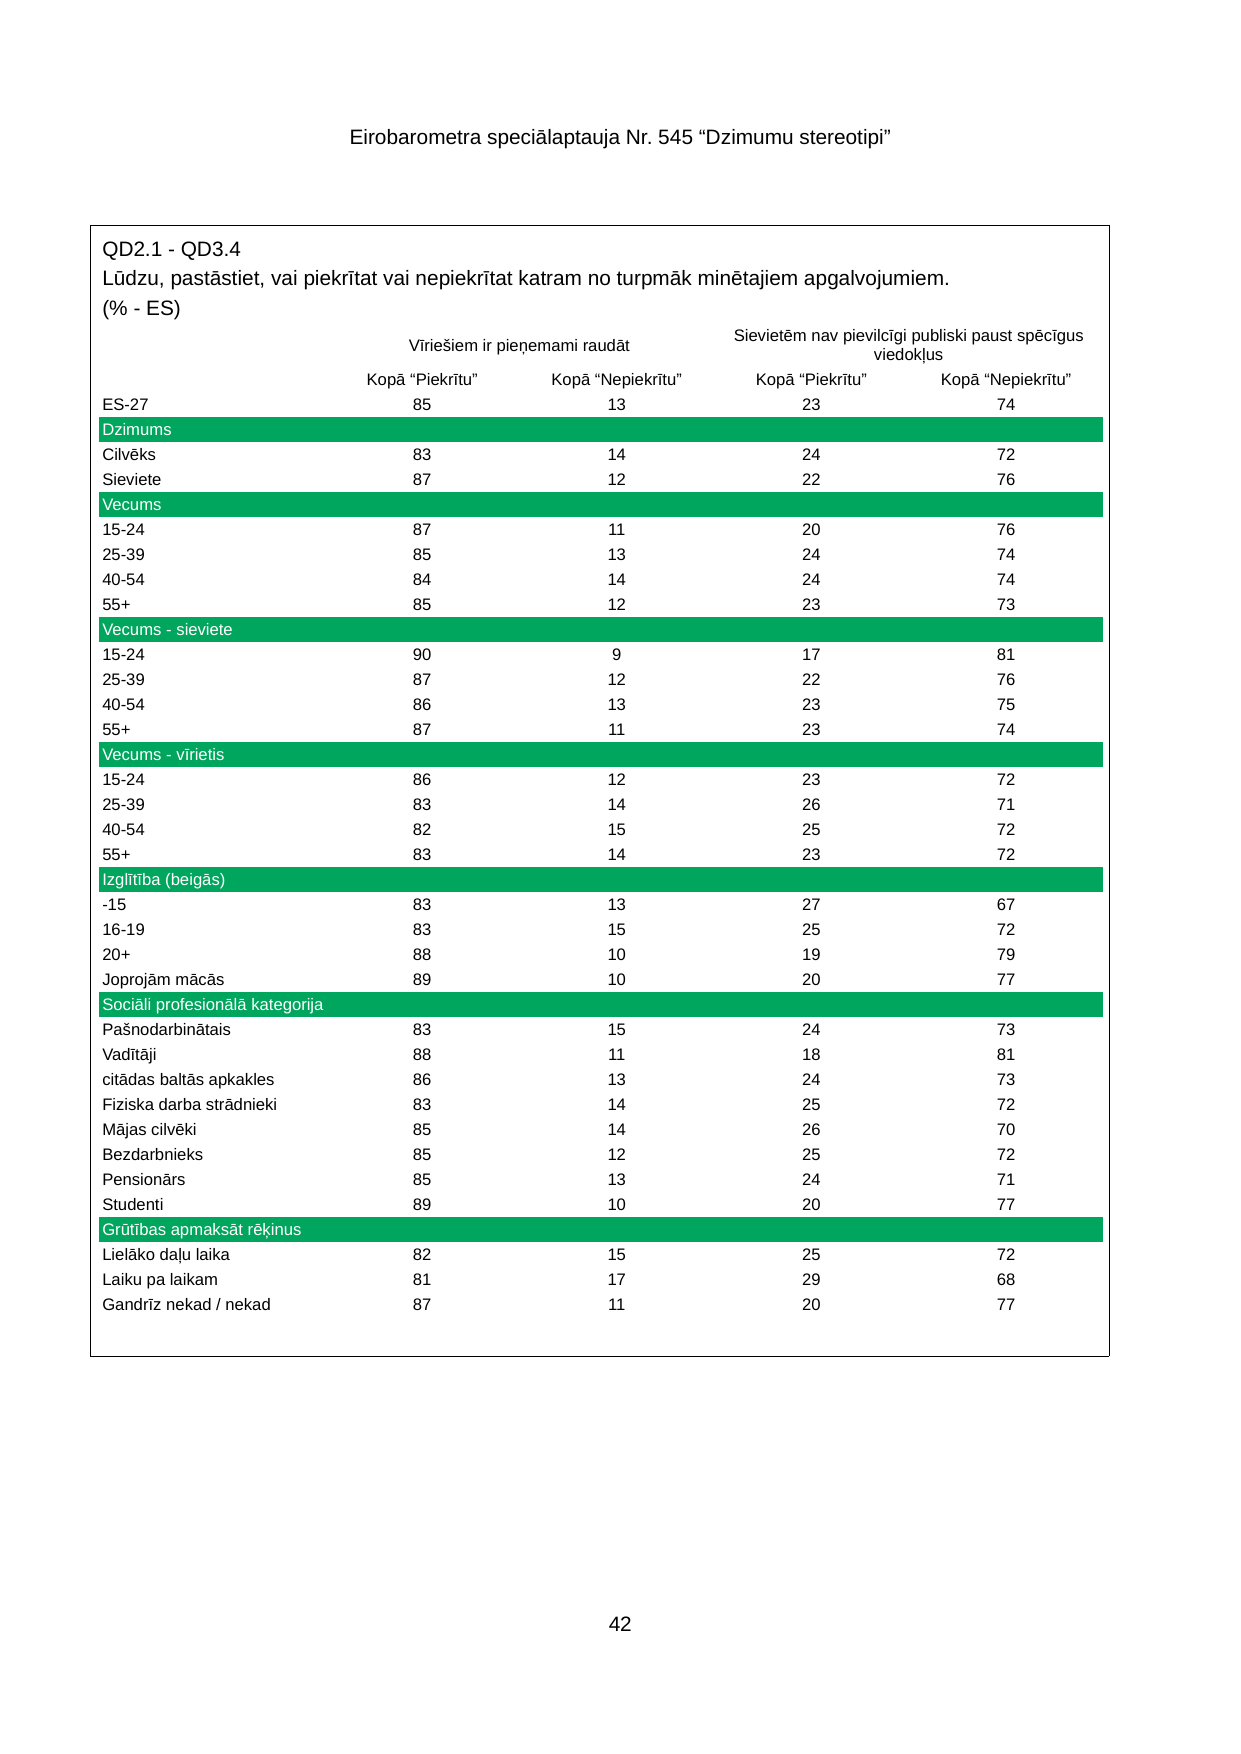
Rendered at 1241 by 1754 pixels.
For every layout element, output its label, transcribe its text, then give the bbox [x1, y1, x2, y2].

table_cell 55+ [99, 717, 324, 742]
table_cell 76 [909, 517, 1103, 542]
table_cell 72 [909, 1242, 1103, 1267]
table_cell 13 [519, 1167, 714, 1192]
table_cell 27 [714, 892, 908, 917]
table_cell 12 [519, 667, 714, 692]
table_cell 20 [714, 1292, 908, 1317]
table_cell 71 [909, 1167, 1103, 1192]
table_cell 76 [909, 667, 1103, 692]
table_cell 71 [909, 792, 1103, 817]
table_cell 55+ [99, 592, 324, 617]
table_cell 9 [519, 642, 714, 667]
table_cell 24 [714, 567, 908, 592]
table_cell 75 [909, 692, 1103, 717]
table_cell 83 [325, 442, 519, 467]
table_cell 10 [519, 1192, 714, 1217]
table_cell Izglītība (beigās) [99, 867, 1103, 892]
table_cell 83 [325, 792, 519, 817]
table_cell 85 [325, 1117, 519, 1142]
table_cell 24 [714, 442, 908, 467]
table_cell 88 [325, 1042, 519, 1067]
table_cell 73 [909, 1017, 1103, 1042]
table_cell 25 [714, 917, 908, 942]
table_cell ES-27 [99, 392, 324, 417]
table_cell Vecums [99, 492, 1103, 517]
table_cell 14 [519, 442, 714, 467]
table_cell Vecums - sieviete [99, 617, 1103, 642]
table_cell Joprojām mācās [99, 967, 324, 992]
table_cell 85 [325, 392, 519, 417]
table_cell Vecums - vīrietis [99, 742, 1103, 767]
table_cell 11 [519, 1042, 714, 1067]
table_cell 84 [325, 567, 519, 592]
table_cell Cilvēks [99, 442, 324, 467]
table_cell 89 [325, 967, 519, 992]
table_cell 22 [714, 467, 908, 492]
table_cell 23 [714, 692, 908, 717]
table_cell Kopā “Nepiekrītu” [909, 367, 1103, 392]
table_cell 20 [714, 1192, 908, 1217]
table_cell 40-54 [99, 817, 324, 842]
table_cell 83 [325, 1092, 519, 1117]
table_cell 72 [909, 817, 1103, 842]
table_cell Lielāko daļu laika [99, 1242, 324, 1267]
table_cell 87 [325, 467, 519, 492]
table_cell 85 [325, 1167, 519, 1192]
table_cell 16-19 [99, 917, 324, 942]
table_cell 25 [714, 1242, 908, 1267]
table_cell [99, 323, 324, 367]
table_cell 23 [714, 767, 908, 792]
table_cell 81 [909, 642, 1103, 667]
table_cell 25 [714, 1142, 908, 1167]
table_cell 14 [519, 1117, 714, 1142]
table_cell 29 [714, 1267, 908, 1292]
table_cell Pašnodarbinātais [99, 1017, 324, 1042]
table_cell 72 [909, 917, 1103, 942]
table_cell 72 [909, 842, 1103, 867]
table_cell Kopā “Piekrītu” [714, 367, 908, 392]
table_cell Vīriešiem ir pieņemami raudāt [325, 323, 714, 367]
table_cell Vadītāji [99, 1042, 324, 1067]
table_cell 15-24 [99, 517, 324, 542]
table_cell 23 [714, 592, 908, 617]
table_cell 85 [325, 1142, 519, 1167]
table_cell 15 [519, 1242, 714, 1267]
table_cell 72 [909, 1142, 1103, 1167]
table_cell 25 [714, 1092, 908, 1117]
table_cell 26 [714, 792, 908, 817]
table_cell 87 [325, 667, 519, 692]
table_cell 74 [909, 392, 1103, 417]
table_cell Sievietēm nav pievilcīgi publiski paust spēcīgus viedokļus [714, 323, 1103, 367]
table_cell 87 [325, 517, 519, 542]
table_cell [99, 367, 324, 392]
table_cell 11 [519, 1292, 714, 1317]
table_cell 79 [909, 942, 1103, 967]
table_cell 83 [325, 892, 519, 917]
table_cell 68 [909, 1267, 1103, 1292]
table_cell 55+ [99, 842, 324, 867]
table_cell Laiku pa laikam [99, 1267, 324, 1292]
table_cell 72 [909, 442, 1103, 467]
table_cell 23 [714, 842, 908, 867]
table_cell Kopā “Nepiekrītu” [519, 367, 714, 392]
table_cell Lūdzu, pastāstiet, vai piekrītat vai nepiekrītat katram no turpmāk minētajiem apgalvojumiem. [99, 263, 1103, 293]
table_cell 74 [909, 567, 1103, 592]
table_cell 15-24 [99, 642, 324, 667]
table_cell 13 [519, 392, 714, 417]
table_cell 12 [519, 767, 714, 792]
table_cell 87 [325, 717, 519, 742]
table_cell 12 [519, 1142, 714, 1167]
table_cell 10 [519, 967, 714, 992]
table_cell 85 [325, 542, 519, 567]
table_cell 76 [909, 467, 1103, 492]
table_cell 67 [909, 892, 1103, 917]
table_cell 19 [714, 942, 908, 967]
table_cell 15 [519, 1017, 714, 1042]
table_cell (% - ES) [99, 293, 1103, 323]
table_cell 14 [519, 567, 714, 592]
table_cell 25 [714, 817, 908, 842]
table_cell Fiziska darba strādnieki [99, 1092, 324, 1117]
table_cell 74 [909, 542, 1103, 567]
table_cell Studenti [99, 1192, 324, 1217]
table_cell Mājas cilvēki [99, 1117, 324, 1142]
table_cell 88 [325, 942, 519, 967]
table_cell 23 [714, 392, 908, 417]
table_cell 15 [519, 917, 714, 942]
table_cell 83 [325, 917, 519, 942]
table_cell 11 [519, 717, 714, 742]
table_cell 90 [325, 642, 519, 667]
table_cell 24 [714, 542, 908, 567]
table_cell 77 [909, 967, 1103, 992]
table_cell 89 [325, 1192, 519, 1217]
table_cell 11 [519, 517, 714, 542]
table_cell citādas baltās apkakles [99, 1067, 324, 1092]
table_cell 24 [714, 1067, 908, 1092]
table_cell 77 [909, 1292, 1103, 1317]
table_cell 83 [325, 842, 519, 867]
table_cell 86 [325, 767, 519, 792]
table_header QD2.1 - QD3.4 [99, 234, 1103, 263]
table_cell 13 [519, 692, 714, 717]
table_cell 82 [325, 817, 519, 842]
table_cell 40-54 [99, 692, 324, 717]
table_cell 20 [714, 967, 908, 992]
table_cell -15 [99, 892, 324, 917]
table_cell 12 [519, 592, 714, 617]
table_cell 74 [909, 717, 1103, 742]
table_cell 13 [519, 1067, 714, 1092]
table_cell 20 [714, 517, 908, 542]
table_cell 87 [325, 1292, 519, 1317]
table_cell 14 [519, 792, 714, 817]
table_cell Grūtības apmaksāt rēķinus [99, 1217, 1103, 1242]
table_cell Sociāli profesionālā kategorija [99, 992, 1103, 1017]
table_cell 17 [714, 642, 908, 667]
table_cell 24 [714, 1167, 908, 1192]
table_cell 15 [519, 817, 714, 842]
table_cell Gandrīz nekad / nekad [99, 1292, 324, 1317]
table_cell 72 [909, 767, 1103, 792]
table_cell 14 [519, 842, 714, 867]
table_cell 20+ [99, 942, 324, 967]
table_cell Sieviete [99, 467, 324, 492]
table_cell 86 [325, 692, 519, 717]
table_cell 23 [714, 717, 908, 742]
table_cell 18 [714, 1042, 908, 1067]
table_cell Pensionārs [99, 1167, 324, 1192]
table_cell Dzimums [99, 417, 1103, 442]
table_cell 10 [519, 942, 714, 967]
table_cell 73 [909, 592, 1103, 617]
table_cell 85 [325, 592, 519, 617]
table_cell 12 [519, 467, 714, 492]
table_cell 14 [519, 1092, 714, 1117]
table_cell Bezdarbnieks [99, 1142, 324, 1167]
table_cell 82 [325, 1242, 519, 1267]
table_cell 26 [714, 1117, 908, 1142]
table_cell 73 [909, 1067, 1103, 1092]
table_cell 17 [519, 1267, 714, 1292]
table_cell Kopā “Piekrītu” [325, 367, 519, 392]
table_cell 25-39 [99, 792, 324, 817]
table_cell 81 [325, 1267, 519, 1292]
table_cell 72 [909, 1092, 1103, 1117]
table_cell 13 [519, 542, 714, 567]
table_cell 15-24 [99, 767, 324, 792]
table_cell 13 [519, 892, 714, 917]
table_cell 25-39 [99, 542, 324, 567]
table_cell 70 [909, 1117, 1103, 1142]
table_cell 77 [909, 1192, 1103, 1217]
table_cell 81 [909, 1042, 1103, 1067]
table_cell 22 [714, 667, 908, 692]
table_cell 40-54 [99, 567, 324, 592]
table_cell 25-39 [99, 667, 324, 692]
table_cell 83 [325, 1017, 519, 1042]
table_cell 24 [714, 1017, 908, 1042]
table_cell 86 [325, 1067, 519, 1092]
